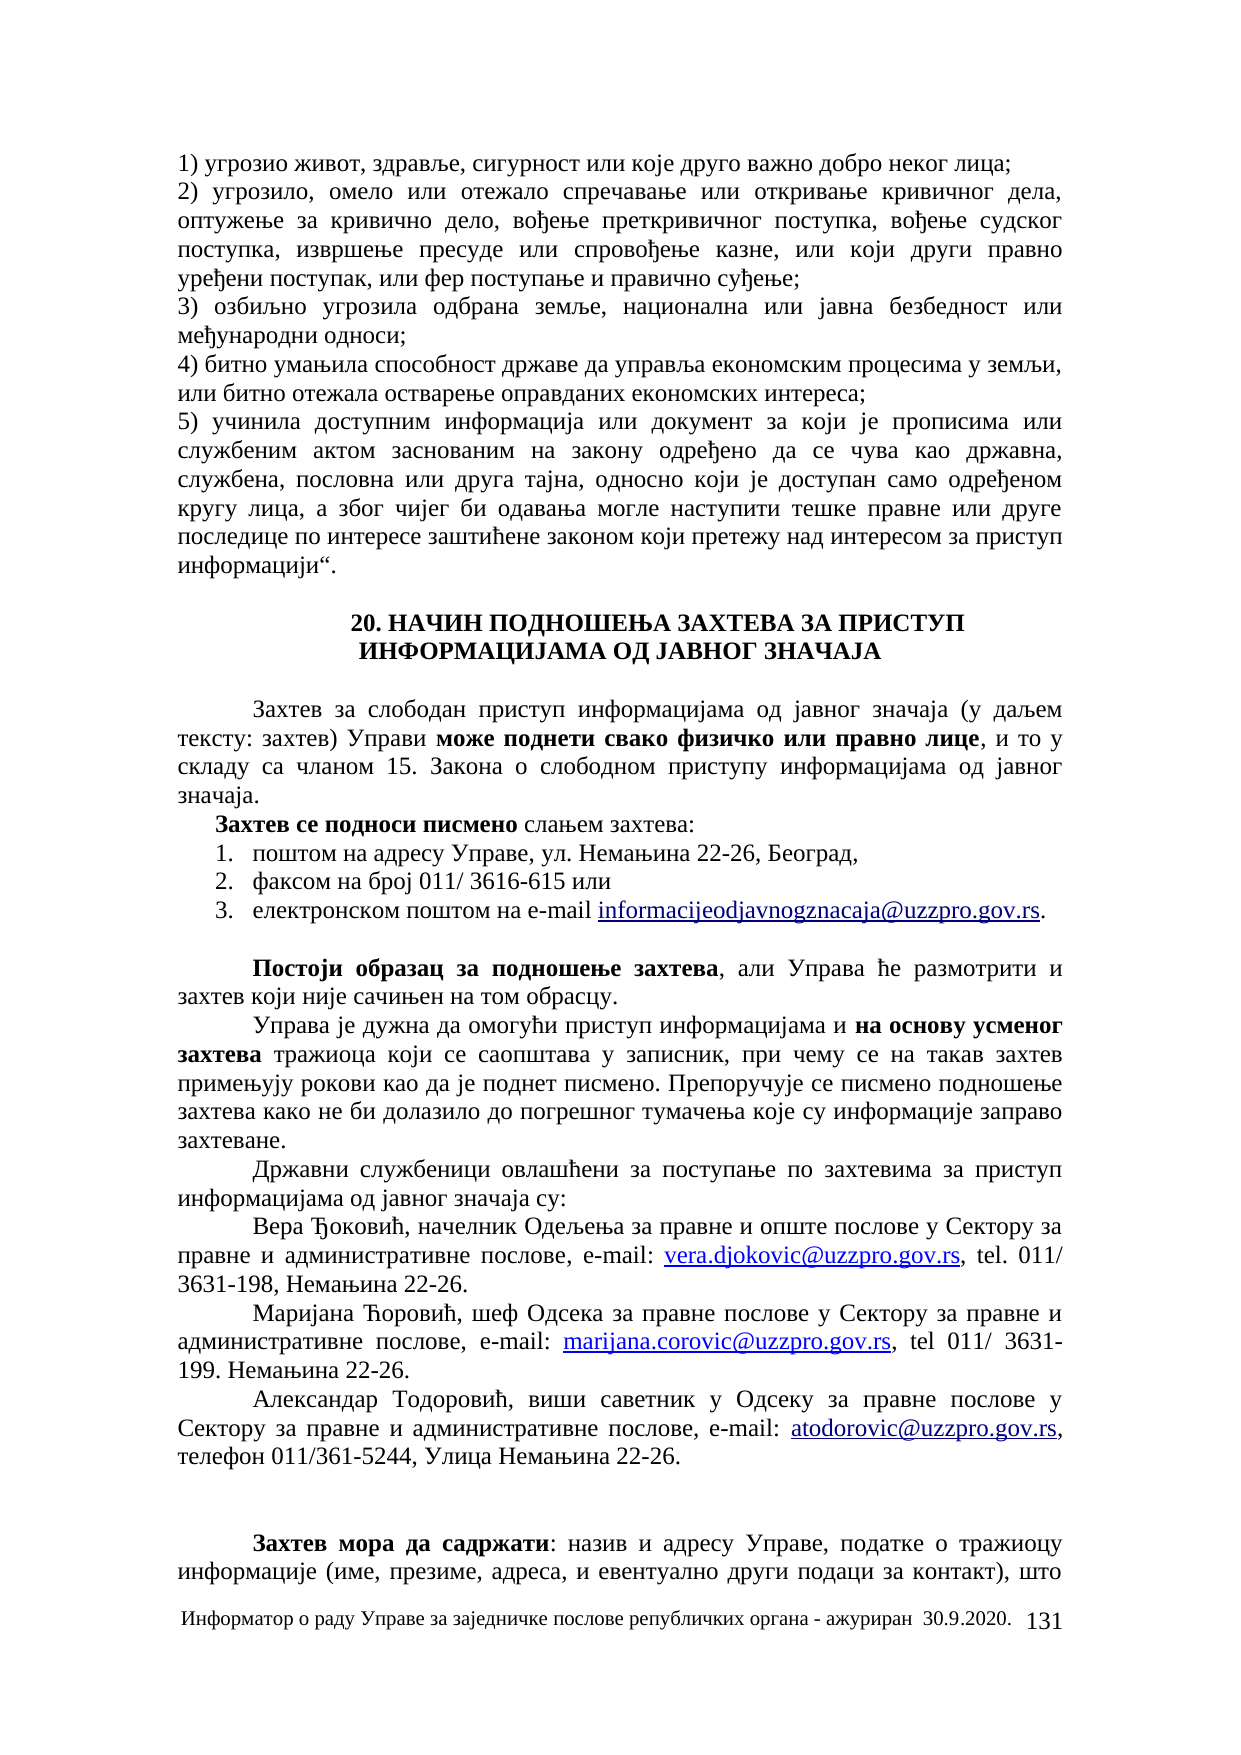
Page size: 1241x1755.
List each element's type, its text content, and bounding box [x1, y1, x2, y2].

list факсом на број 011/ 3616-615 или [215, 866, 1063, 895]
text Захтев за слободан приступ информацијама од јавног значаја (у даљем тексту: захтев) Управи може поднети свако физичко или правно лице, и то у складу са чланом 15. Закона о слободном приступу информацијама од јавног значаја. [177, 694, 1063, 809]
text Захтев се подноси писмено слањем захтева: [177, 809, 1063, 838]
list поштом на адресу Управе, ул. Немањина 22-26, Београд, [215, 838, 1063, 866]
text Вера Ђоковић, начелник Одељења за правне и опште послове у Сектору за правне и административне послове, e-mail: vera.djokovic@uzzpro.gov.rs, tel. 011/ 3631-198, Немањина 22-26. [177, 1211, 1063, 1298]
text 4) битно умањила способност државе да управља економским процесима у земљи, или битно отежала остварење оправданих економских интереса; [177, 349, 1063, 406]
text 20. НАЧИН ПОДНОШЕЊА ЗАХТЕВА ЗА ПРИСТУП ИНФОРМАЦИЈАМА ОД ЈАВНОГ ЗНАЧАЈА [177, 608, 1063, 665]
list електронском поштом на e-mail informacijeodjavnogznacaja@uzzpro.gov.rs. [215, 895, 1063, 924]
text 1) угрозио живот, здравље, сигурност или које друго важно добро неког лица; [177, 148, 1063, 176]
text 3) озбиљно угрозила одбрана земље, национална или јавна безбедност или међународни односи; [177, 291, 1063, 349]
text 5) учинила доступним информација или документ за који је прописима или службеним актом заснованим на закону одређено да се чува као државна, службена, пословна или друга тајна, односно који је доступан само одређеном кругу лица, а због чијег би одавања могле наступити тешке правне или друге последице по интересе заштићене законом који претежу над интересом за приступ информацији“. [177, 406, 1063, 579]
text Захтев мора да садржати: назив и адресу Управе, податке о тражиоцу информације (име, презиме, адреса, и евентуално други подаци за контакт), што [177, 1528, 1063, 1585]
text Управа је дужна да омогући приступ информацијама и на основу усменог захтева тражиоца који се саопштава у записник, при чему се на такав захтев примењују рокови као да је поднет писмено. Препоручује се писмено подношење захтева како не би долазило до погрешног тумачења које су информације заправо захтеване. [177, 1010, 1063, 1154]
text 2) угрозило, омело или отежало спречавање или откривање кривичног дела, оптужење за кривично дело, вођење преткривичног поступка, вођење судског поступка, извршење пресуде или спровођење казне, или који други правно уређени поступак, или фер поступање и правично суђење; [177, 176, 1063, 291]
text Постоји образац за подношење захтева, али Управа ће размотрити и захтев који није сачињен на том обрасцу. [177, 953, 1063, 1010]
text Државни службеници овлашћени за поступање по захтевима за приступ информацијама од јавног значаја су: [177, 1154, 1063, 1211]
text Александар Тодоровић, виши саветник у Одсеку за правне послове у Сектору за правне и административне послове, e-mail: atodorovic@uzzpro.gov.rs, телефон 011/361-5244, Улица Немањина 22-26. [177, 1384, 1063, 1470]
text Маријана Ћоровић, шеф Одсека за правне послове у Сектору за правне и административне послове, e-mail: marijana.corovic@uzzpro.gov.rs, tel 011/ 3631-199. Немањина 22-26. [177, 1298, 1063, 1384]
